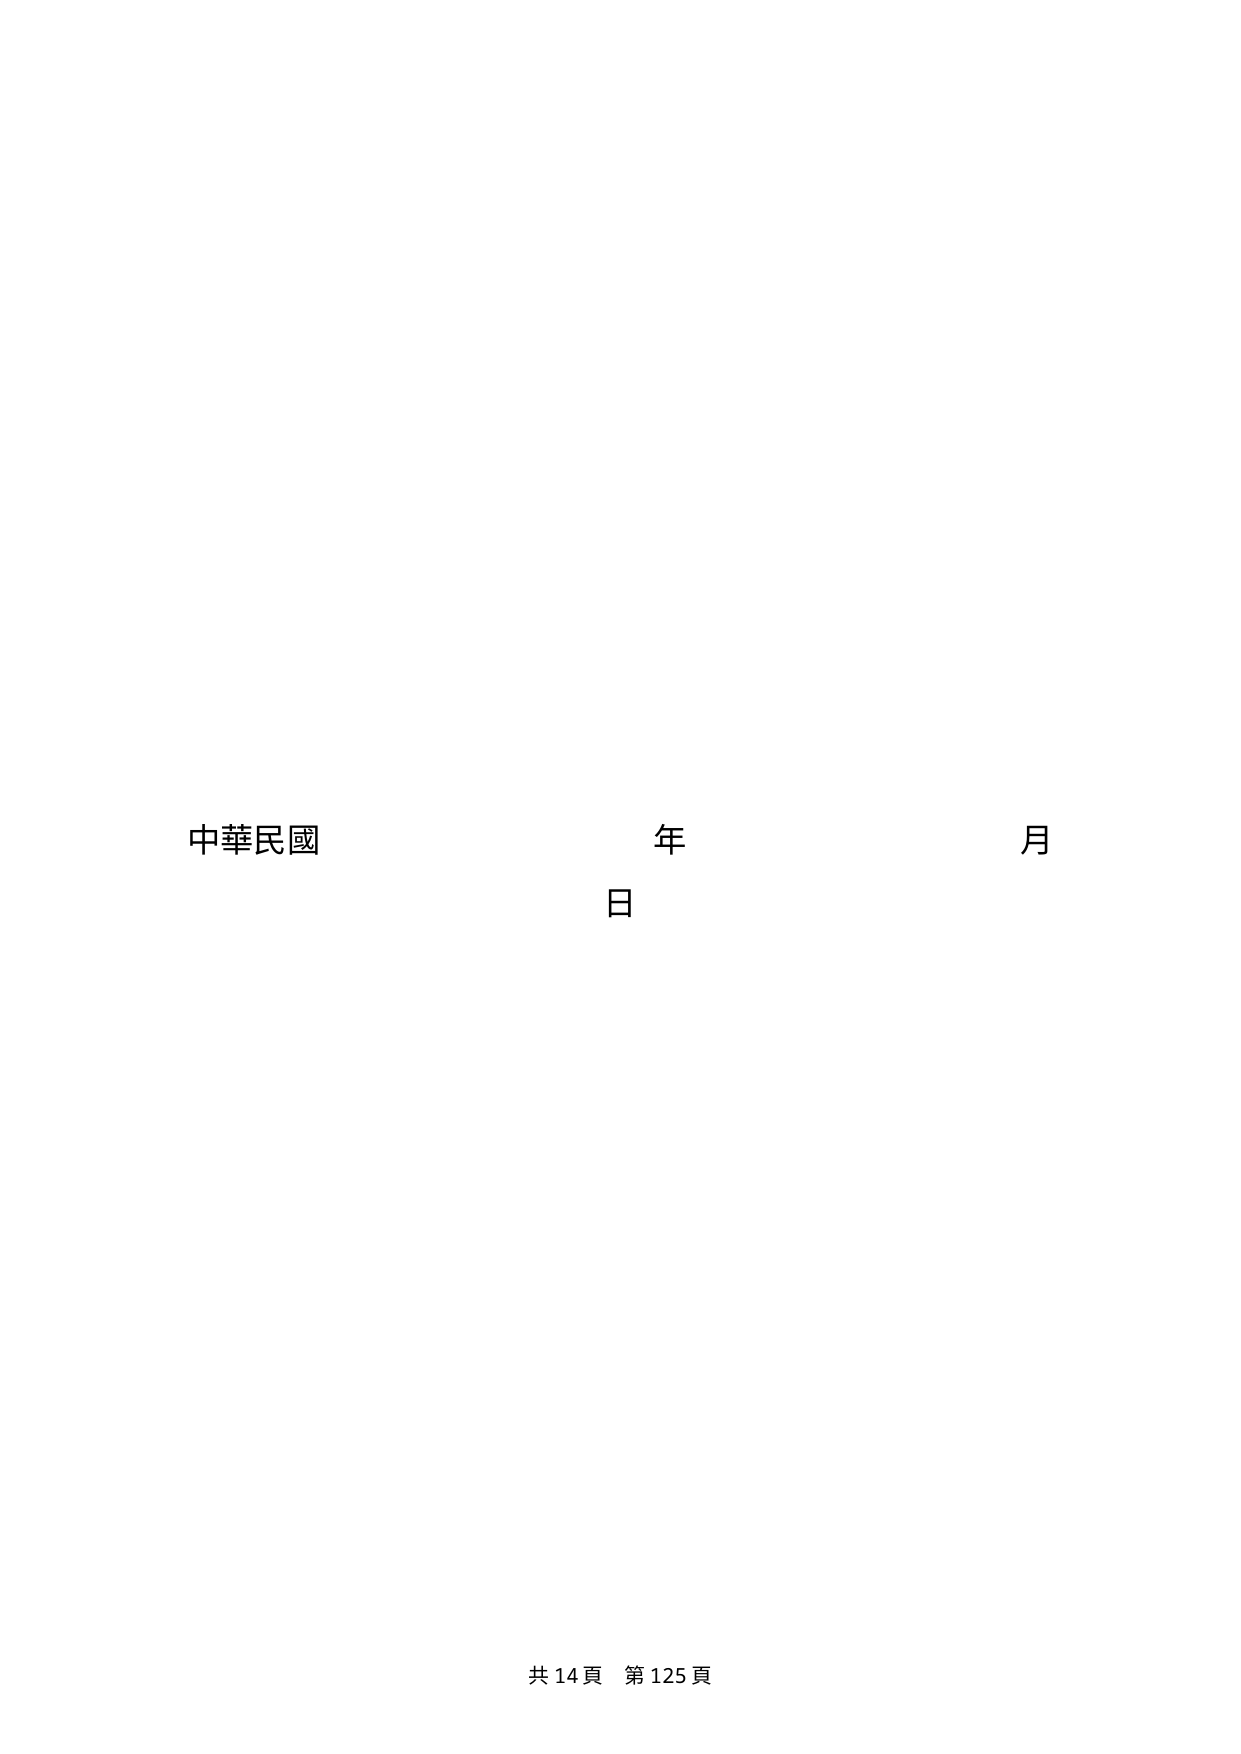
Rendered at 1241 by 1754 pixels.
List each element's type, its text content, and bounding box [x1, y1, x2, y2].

text 中華民國 年 月 日 [118, 797, 1122, 922]
